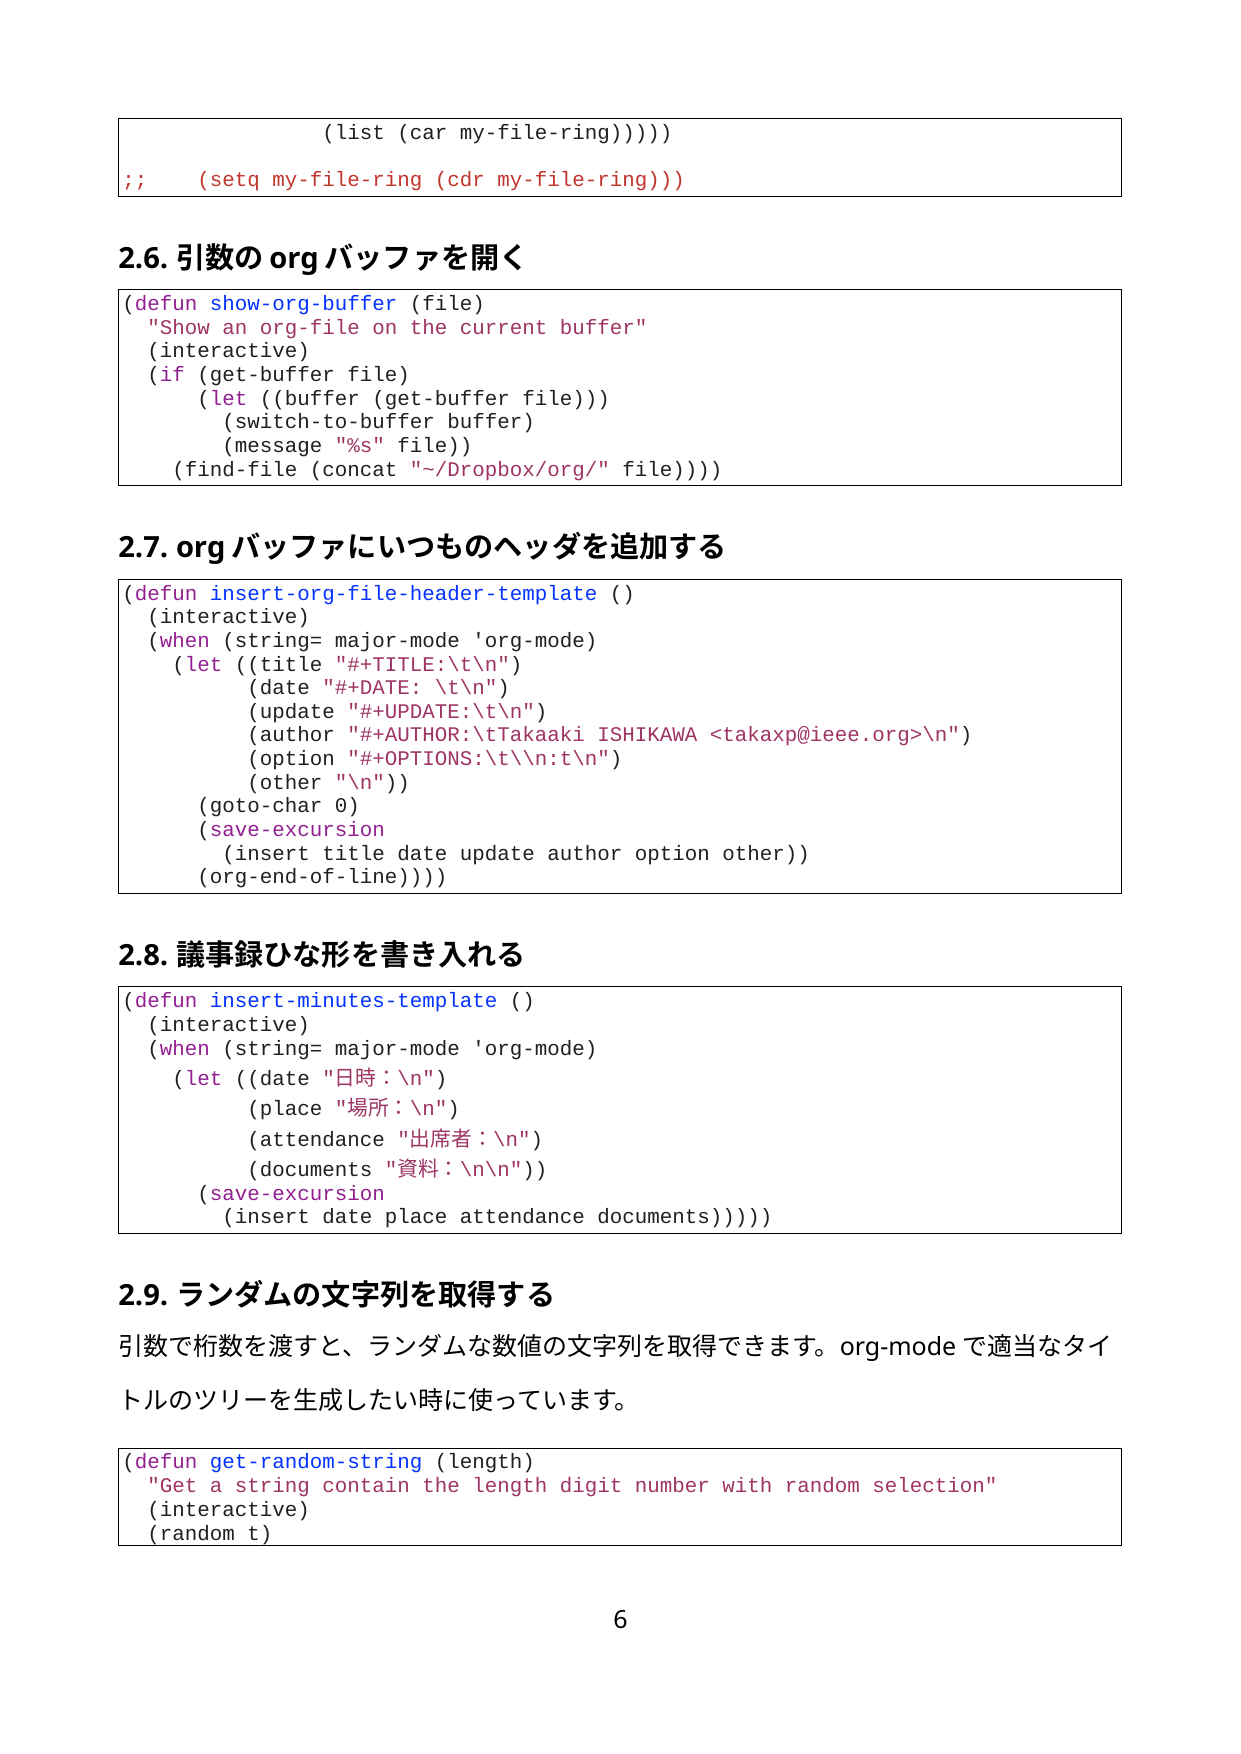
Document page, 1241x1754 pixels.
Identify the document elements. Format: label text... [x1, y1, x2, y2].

text (attendance "出席者：\n") [119, 1118, 1121, 1148]
subtitle ランダムの文字列を取得する [118, 1271, 1122, 1314]
text (save-excursion [119, 1179, 1121, 1202]
text 引数で桁数を渡すと、ランダムな数値の文字列を取得できます。org-mode で適当なタイトルのツリーを生成したい時に使っています。 [118, 1326, 1122, 1417]
text (save-excursion [119, 815, 1121, 839]
text (message "%s" file)) [119, 431, 1121, 455]
text (defun show-org-buffer (file) [119, 290, 1121, 313]
text (interactive) [119, 1495, 1121, 1518]
text ;; (setq my-file-ring (cdr my-file-ring))) [119, 165, 1121, 196]
text (interactive) [119, 1010, 1121, 1033]
text (place "場所：\n") [119, 1088, 1121, 1118]
text (let ((title "#+TITLE:\t\n") [119, 649, 1121, 673]
text (let ((date "日時：\n") [119, 1057, 1121, 1088]
text (find-file (concat "~/Dropbox/org/" file)))) [119, 455, 1121, 485]
text (if (get-buffer file) [119, 360, 1121, 384]
text (defun get-random-string (length) [119, 1449, 1121, 1471]
text (defun insert-org-file-header-template () [119, 580, 1121, 602]
text (insert title date update author option other)) [119, 839, 1121, 862]
text (documents "資料：\n\n")) [119, 1148, 1121, 1179]
text (org-end-of-line)))) [119, 862, 1121, 893]
text "Get a string contain the length digit number with random selection" [119, 1471, 1121, 1495]
text (when (string= major-mode 'org-mode) [119, 626, 1121, 649]
text "Show an org-file on the current buffer" [119, 313, 1121, 337]
text (switch-to-buffer buffer) [119, 407, 1121, 431]
text (insert date place attendance documents))))) [119, 1202, 1121, 1233]
text (date "#+DATE: \t\n") [119, 673, 1121, 697]
text (interactive) [119, 337, 1121, 360]
text (random t) [119, 1518, 1121, 1545]
text (option "#+OPTIONS:\t\\n:t\n") [119, 744, 1121, 768]
text (other "\n")) [119, 768, 1121, 791]
subtitle 議事録ひな形を書き入れる [118, 931, 1122, 974]
text (author "#+AUTHOR:\tTakaaki ISHIKAWA <takaxp@ieee.org>\n") [119, 721, 1121, 744]
subtitle 引数のorgバッファを開く [118, 234, 1122, 277]
text (interactive) [119, 602, 1121, 626]
text (when (string= major-mode 'org-mode) [119, 1033, 1121, 1057]
subtitle orgバッファにいつものヘッダを追加する [118, 524, 1122, 566]
text (goto-char 0) [119, 791, 1121, 815]
text (list (car my-file-ring))))) [119, 119, 1121, 142]
text (update "#+UPDATE:\t\n") [119, 697, 1121, 721]
text (let ((buffer (get-buffer file))) [119, 384, 1121, 407]
text (defun insert-minutes-template () [119, 987, 1121, 1010]
